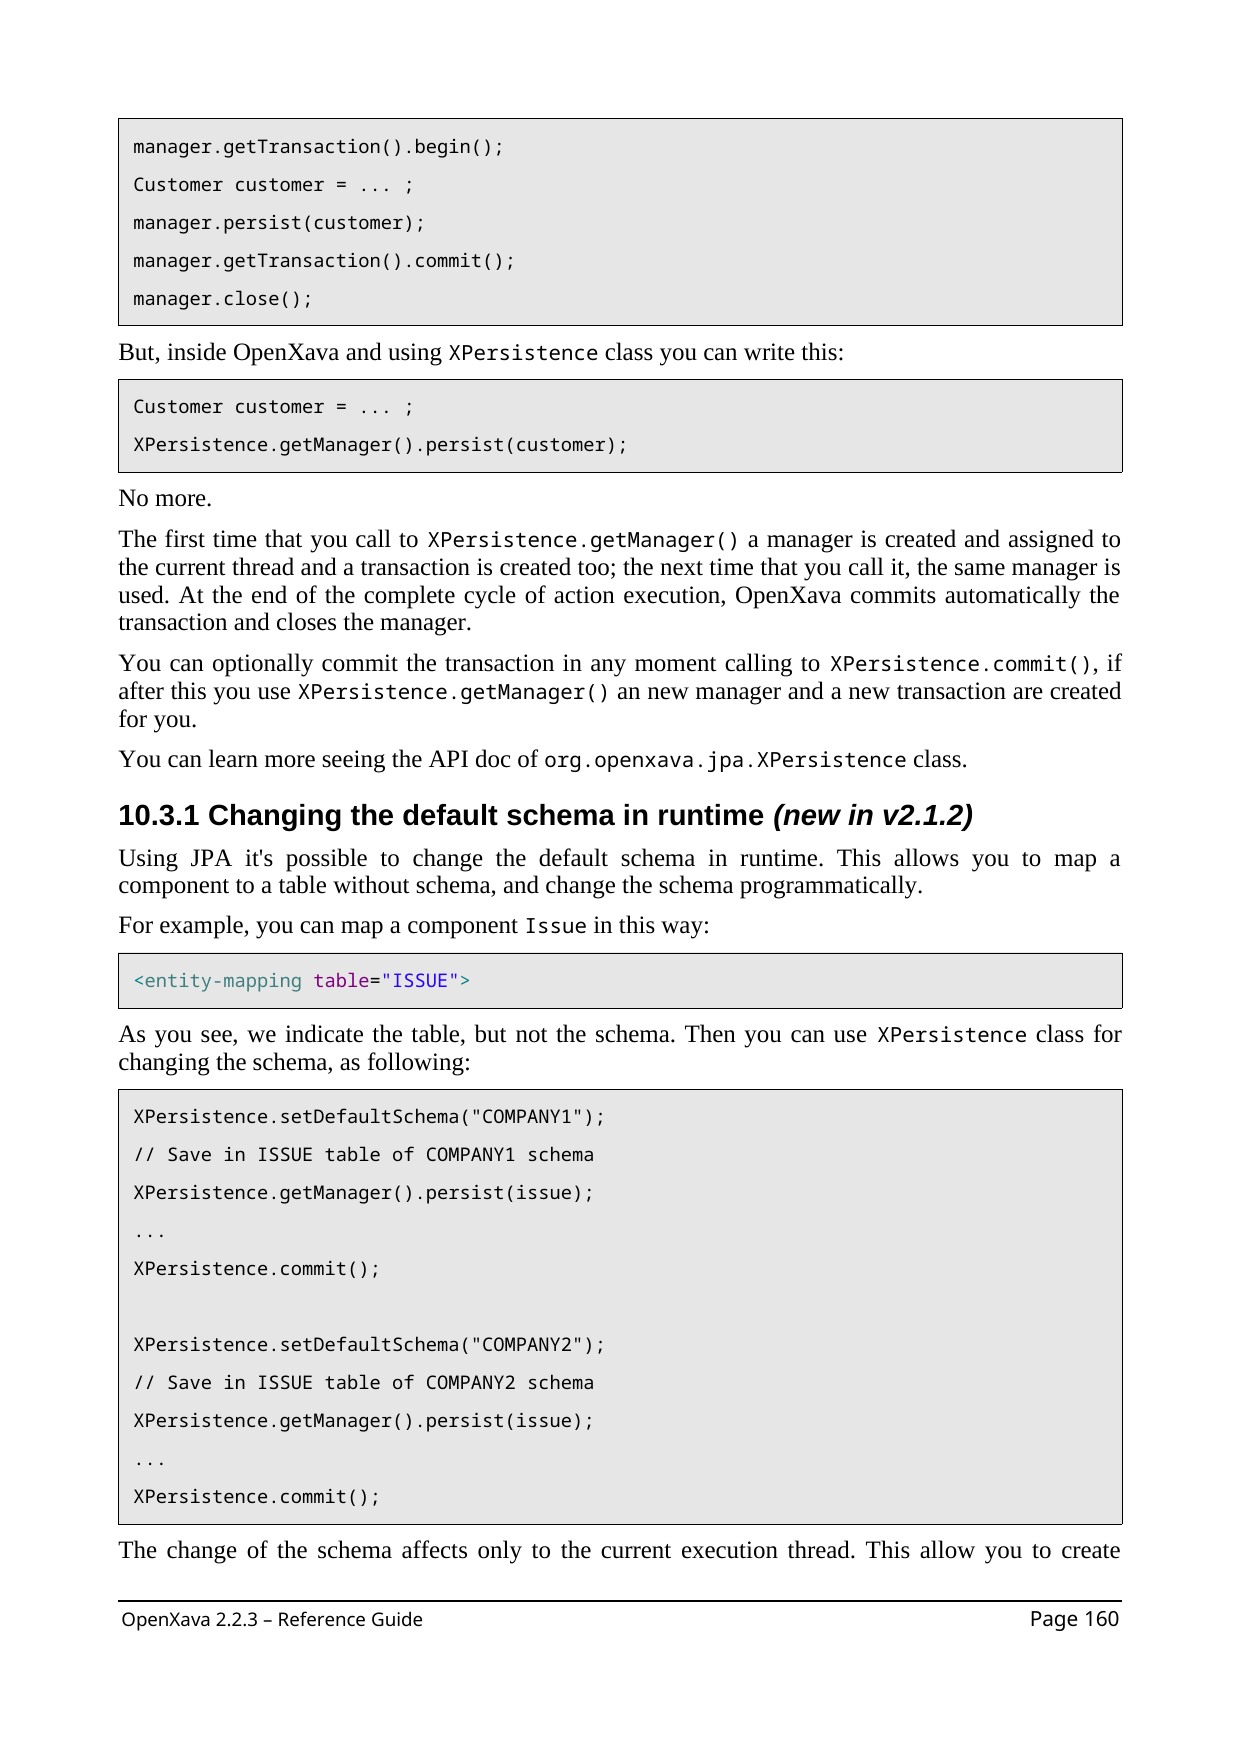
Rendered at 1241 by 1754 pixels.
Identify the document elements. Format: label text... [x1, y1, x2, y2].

text The first time that you call to XPersistence.getManager() a manager is created and assigned to the current thread and a transaction is created too; the next time that you call it, the same manager is used. At the end of the complete cycle of action execution, OpenXava commits automatically the transaction and closes the manager. [118, 525, 1122, 636]
text XPersistence.commit(); [119, 1469, 1122, 1524]
text ... [119, 1431, 1122, 1469]
text For example, you can map a component Issue in this way: [118, 912, 1122, 940]
text As you see, we indicate the table, but not the schema. Then you can use XPersistence class for changing the schema, as following: [118, 1020, 1122, 1076]
text <entity-mapping table="ISSUE"> [119, 954, 1122, 1008]
text manager.getTransaction().commit(); [119, 232, 1122, 270]
text But, inside OpenXava and using XPersistence class you can write this: [118, 338, 1122, 366]
text manager.close(); [119, 270, 1122, 325]
text You can learn more seeing the API doc of org.openxava.jpa.XPersistence class. [118, 745, 1122, 773]
subtitle Changing the default schema in runtime (new in v2.1.2) [118, 798, 1122, 831]
text manager.persist(customer); [119, 194, 1122, 232]
text manager.getTransaction().begin(); [119, 119, 1122, 156]
text XPersistence.getManager().persist(customer); [119, 417, 1122, 472]
text XPersistence.setDefaultSchema("COMPANY2"); [119, 1317, 1122, 1355]
text You can optionally commit the transaction in any moment calling to XPersistence.commit(), if after this you use XPersistence.getManager() an new manager and a new transaction are created for you. [118, 649, 1122, 733]
text XPersistence.getManager().persist(issue); [119, 1165, 1122, 1203]
text Using JPA it's possible to change the default schema in runtime. This allows you to map a component to a table without schema, and change the schema programmatically. [118, 844, 1122, 899]
text Customer customer = ... ; [119, 380, 1122, 417]
text ... [119, 1203, 1122, 1241]
text Customer customer = ... ; [119, 156, 1122, 194]
text No more. [118, 484, 1122, 512]
text // Save in ISSUE table of COMPANY1 schema [119, 1127, 1122, 1165]
text XPersistence.setDefaultSchema("COMPANY1"); [119, 1090, 1122, 1127]
text XPersistence.getManager().persist(issue); [119, 1393, 1122, 1431]
text // Save in ISSUE table of COMPANY2 schema [119, 1355, 1122, 1393]
text The change of the schema affects only to the current execution thread. This allow you to create [118, 1537, 1122, 1564]
text XPersistence.commit(); [119, 1241, 1122, 1279]
